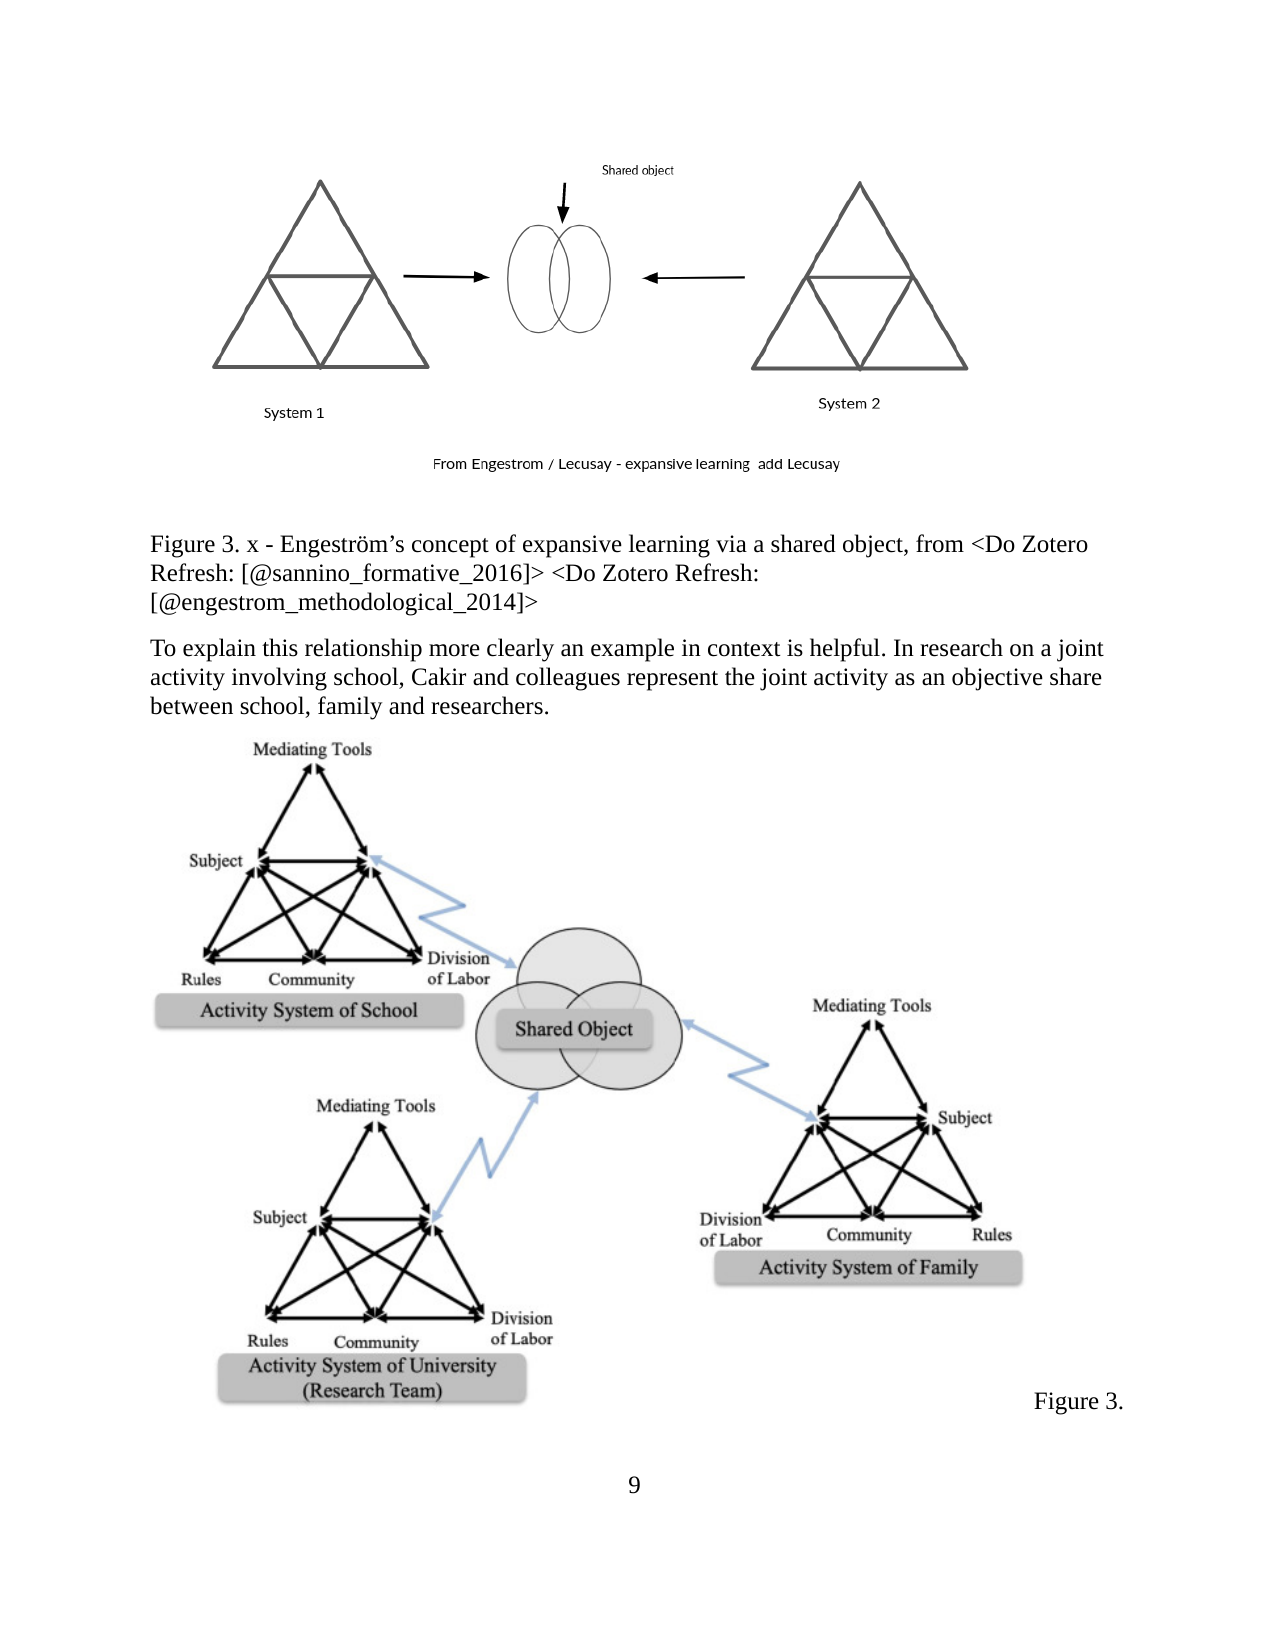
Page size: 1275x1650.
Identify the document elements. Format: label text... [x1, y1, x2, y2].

text To explain this relationship more clearly an example in context is helpful. In research on a joint activity involving school, Cakir and colleagues represent the joint activity as an objective share between school, family and researchers. [150, 633, 1125, 720]
text Figure 3. [150, 738, 1125, 1415]
picture [150, 737, 1028, 1410]
text Figure 3. x - Engeström’s concept of expansive learning via a shared object, from <Do Zotero Refresh: [@sannino_formative_2016]> <Do Zotero Refresh: [@engestrom_methodological_2014]> [150, 529, 1125, 616]
picture [150, 150, 1028, 512]
